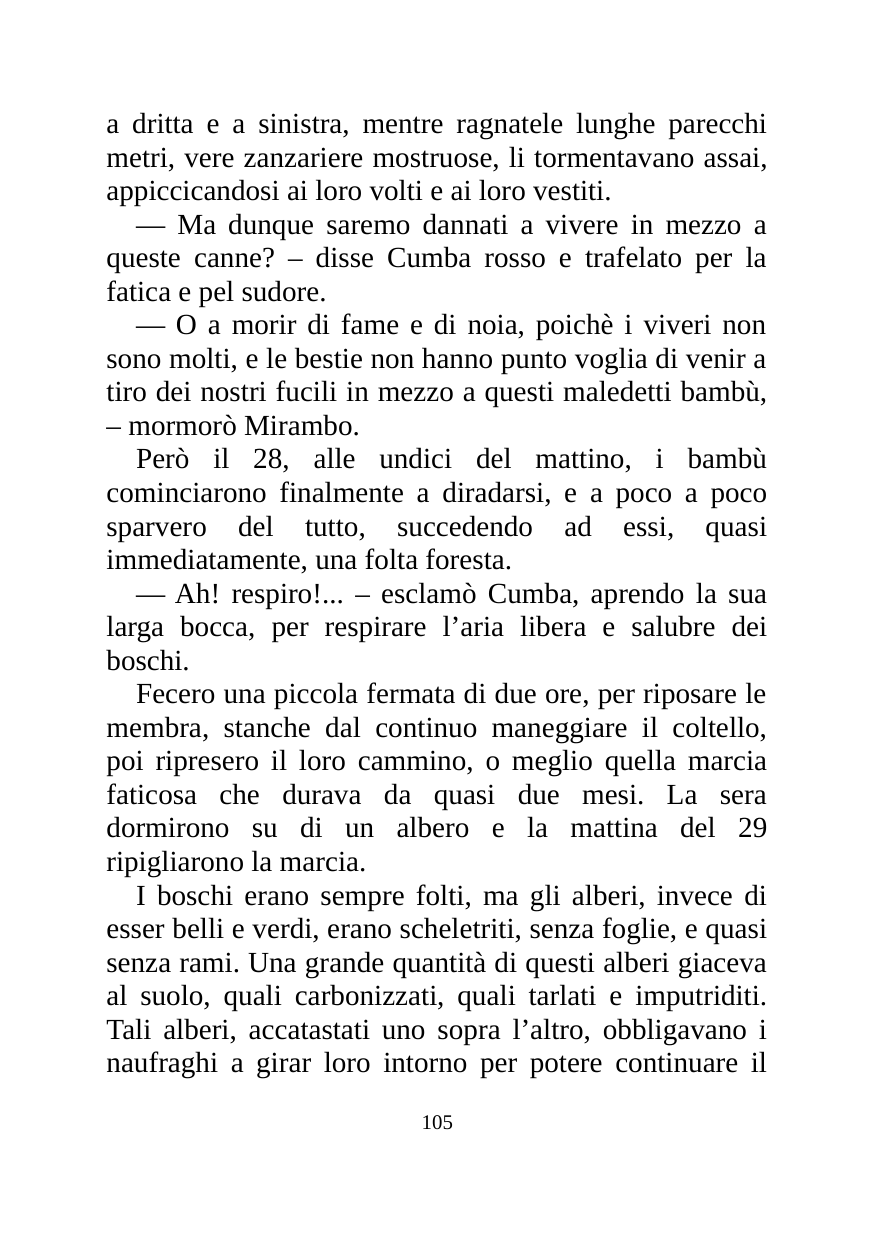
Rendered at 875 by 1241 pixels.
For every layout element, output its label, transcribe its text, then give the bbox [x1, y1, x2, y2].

text — Ah! respiro!... – esclamò Cumba, aprendo la sua larga bocca, per respirare l’aria libera e salubre dei boschi. [106, 576, 768, 676]
text a dritta e a sinistra, mentre ragnatele lunghe parecchi metri, vere zanzariere mostruose, li tormentavano assai, appiccicandosi ai loro volti e ai loro vestiti. [106, 106, 768, 207]
text I boschi erano sempre folti, ma gli alberi, invece di esser belli e verdi, erano scheletriti, senza foglie, e quasi senza rami. Una grande quantità di questi alberi giaceva al suolo, quali carbonizzati, quali tarlati e imputriditi. Tali alberi, accatastati uno sopra l’altro, obbligavano i naufraghi a girar loro intorno per potere continuare il [106, 878, 768, 1079]
text — O a morir di fame e di noia, poichè i viveri non sono molti, e le bestie non hanno punto voglia di venir a tiro dei nostri fucili in mezzo a questi maledetti bambù, – mormorò Mirambo. [106, 307, 768, 442]
text — Ma dunque saremo dannati a vivere in mezzo a queste canne? – disse Cumba rosso e trafelato per la fatica e pel sudore. [106, 207, 768, 307]
text Fecero una piccola fermata di due ore, per riposare le membra, stanche dal continuo maneggiare il coltello, poi ripresero il loro cammino, o meglio quella marcia faticosa che durava da quasi due mesi. La sera dormirono su di un albero e la mattina del 29 ripigliarono la marcia. [106, 676, 768, 878]
text Però il 28, alle undici del mattino, i bambù cominciarono finalmente a diradarsi, e a poco a poco sparvero del tutto, succedendo ad essi, quasi immediatamente, una folta foresta. [106, 442, 768, 576]
